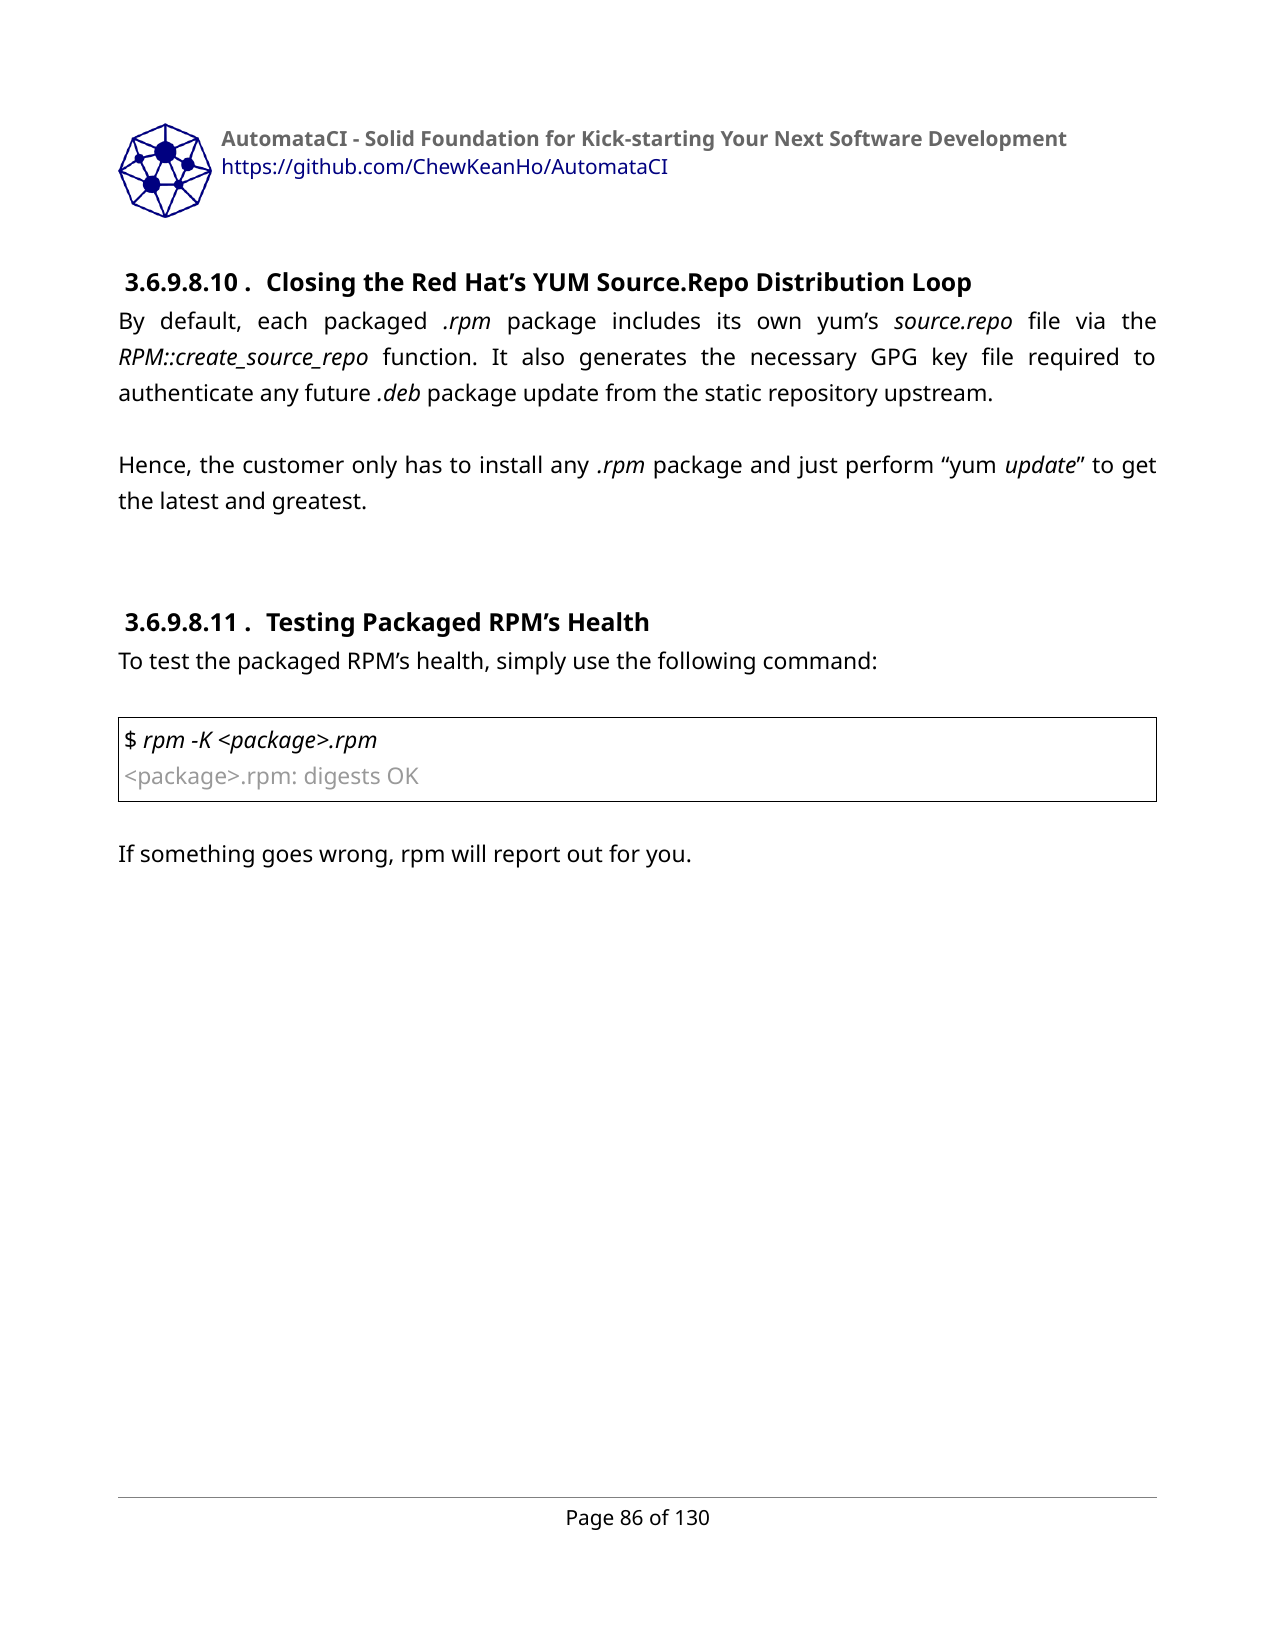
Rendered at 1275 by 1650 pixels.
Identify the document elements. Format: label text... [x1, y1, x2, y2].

subtitle Closing the Red Hat’s YUM Source.Repo Distribution Loop [118, 265, 1157, 299]
text Hence, the customer only has to install any .rpm package and just perform “yum update” to get the latest and greatest. [118, 449, 1157, 516]
text If something goes wrong, rpm will report out for you. [118, 838, 1157, 869]
picture [118, 123, 212, 218]
text To test the packaged RPM’s health, simply use the following command: [118, 645, 1157, 677]
subtitle Testing Packaged RPM’s Health [118, 605, 1157, 639]
text By default, each packaged .rpm package includes its own yum’s source.repo file via the RPM::create_source_repo function. It also generates the necessary GPG key file required to authenticate any future .deb package update from the static repository upstream. [118, 305, 1157, 408]
table_header $ rpm -K <package>.rpm <package>.rpm: digests OK [119, 718, 1156, 801]
